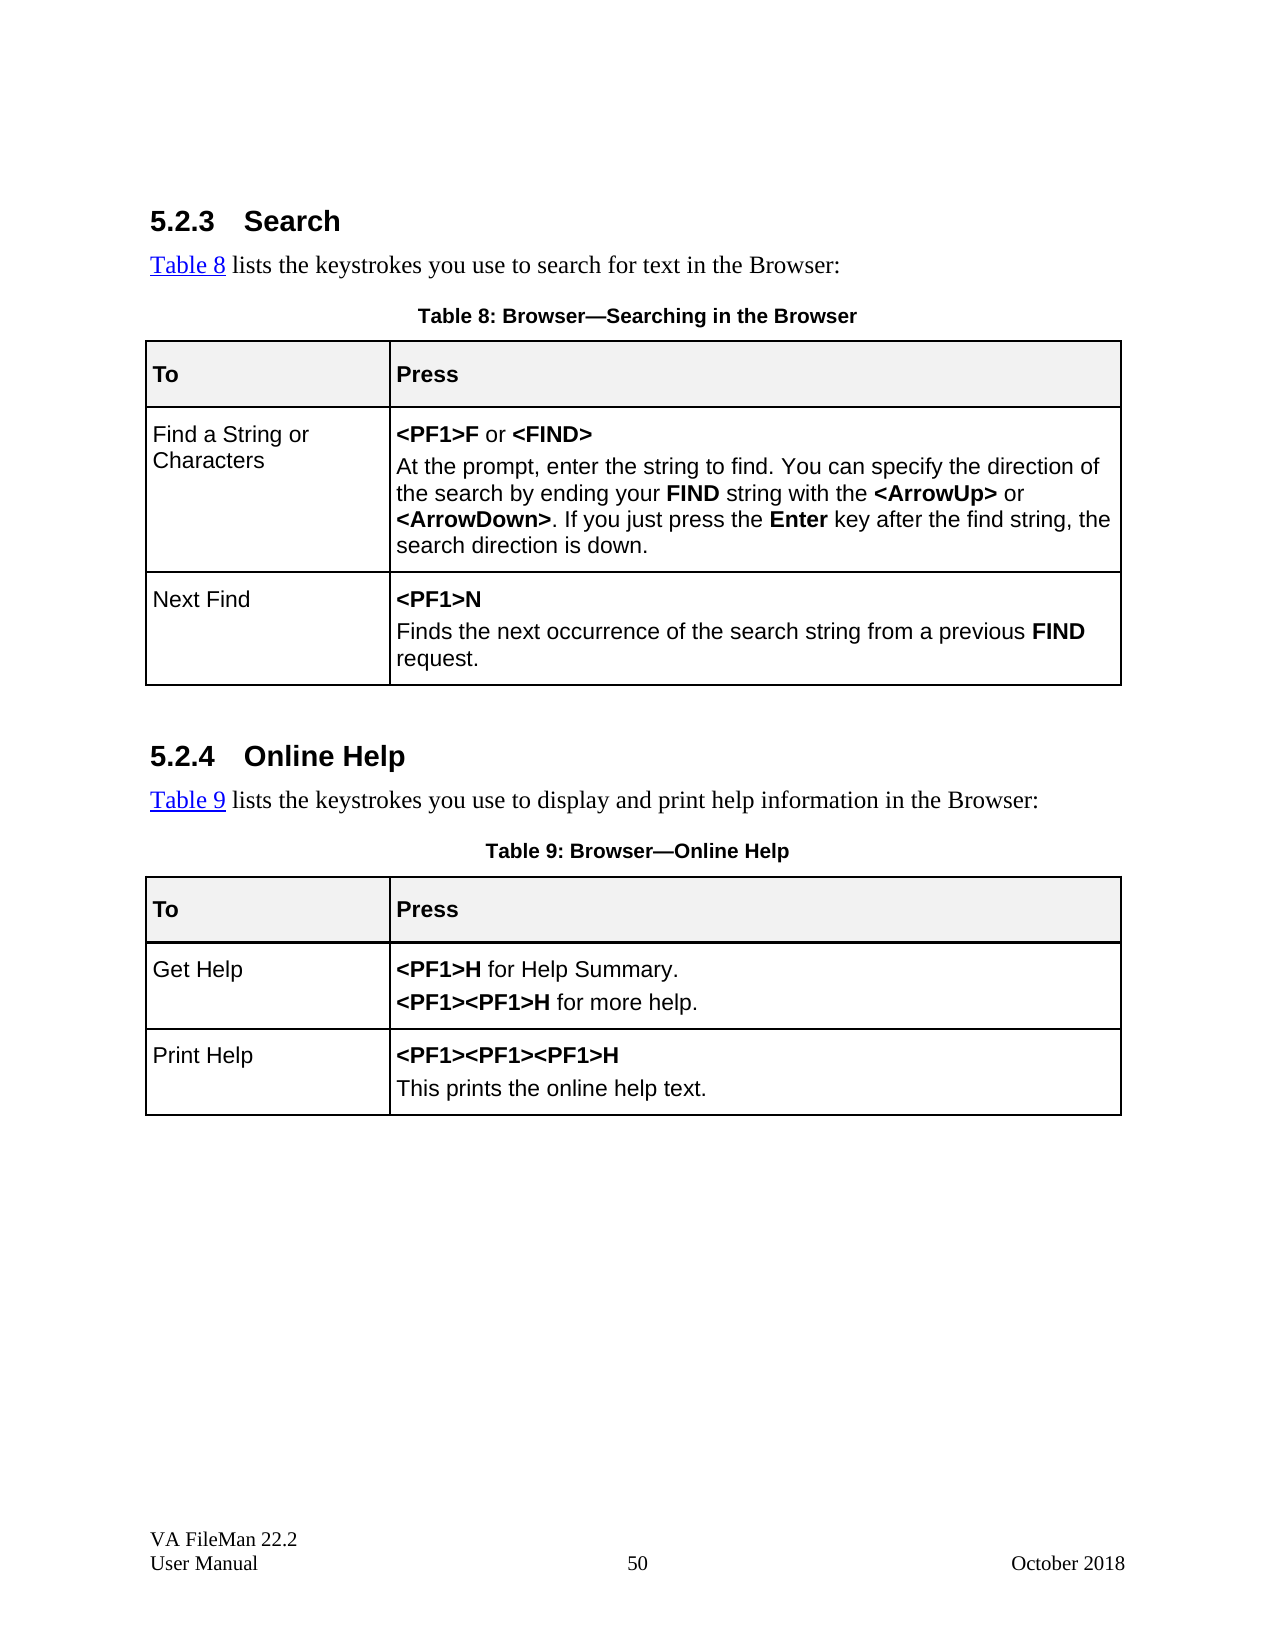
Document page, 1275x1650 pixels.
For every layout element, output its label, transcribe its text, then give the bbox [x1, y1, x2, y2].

table_cell <PF1>H for Help Summary. <PF1><PF1>H for more help. [391, 944, 1120, 1027]
table_cell <PF1><PF1><PF1>H This prints the online help text. [391, 1030, 1120, 1113]
text Table 8: Browser—Searching in the Browser [150, 303, 1125, 327]
table_cell <PF1>N Finds the next occurrence of the search string from a previous FIND request. [391, 573, 1120, 683]
table_cell <PF1>F or <FIND> At the prompt, enter the string to find. You can specify the direction of the search by ending your FIND string with the <ArrowUp> or <ArrowDown>. If you just press the Enter key after the find string, the search direction is down. [391, 408, 1120, 571]
table_cell Find a String or Characters [147, 408, 389, 571]
table_cell Next Find [147, 573, 389, 683]
table_header To [147, 342, 389, 406]
table_cell Get Help [147, 944, 389, 1027]
text Table 9 lists the keystrokes you use to display and print help information in the Browser: [150, 785, 1125, 814]
text Table 8 lists the keystrokes you use to search for text in the Browser: [150, 250, 1125, 278]
table_header To [147, 878, 389, 941]
table_header Press [391, 878, 1120, 941]
subtitle Search [150, 204, 1125, 237]
subtitle Online Help [150, 739, 1125, 773]
text Table 9: Browser—Online Help [150, 839, 1125, 863]
table_header Press [391, 342, 1120, 406]
table_cell Print Help [147, 1030, 389, 1113]
